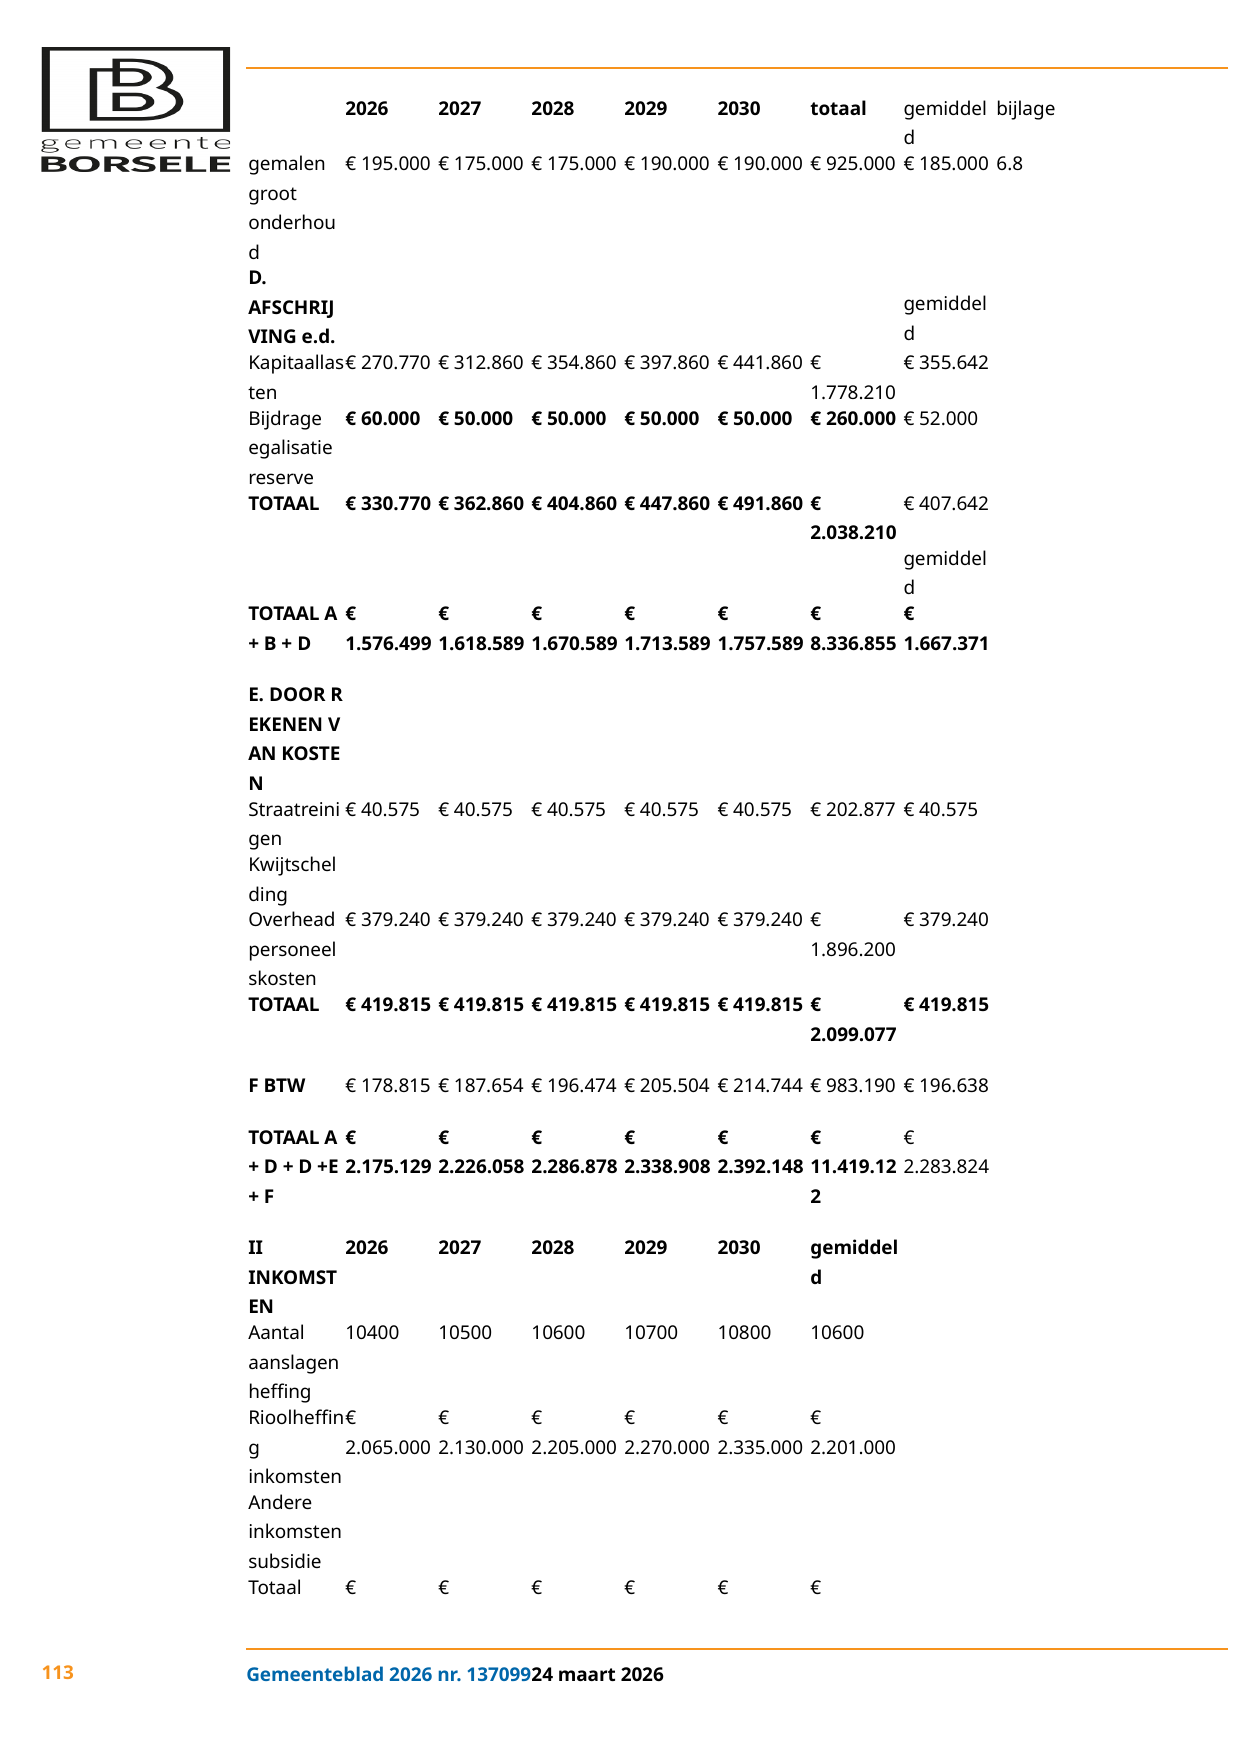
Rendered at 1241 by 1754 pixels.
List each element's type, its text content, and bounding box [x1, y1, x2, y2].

table_cell € 379.240 [345, 906, 438, 991]
table_cell [624, 265, 717, 349]
table_cell € 185.000 [903, 150, 996, 264]
table_cell Kapitaallasten [248, 350, 345, 405]
table_cell [438, 681, 531, 796]
table_cell D. AFSCHRIJVING e.d. [248, 265, 345, 349]
table_cell [996, 600, 1089, 656]
table_cell E. DOOR REKENEN VAN KOSTEN [248, 681, 345, 796]
table_cell € 379.240 [717, 906, 810, 991]
table_cell gemiddeld [903, 95, 996, 150]
table_cell [248, 1209, 345, 1234]
table_cell € [810, 1574, 903, 1600]
table_cell € 379.240 [903, 906, 996, 991]
table_cell € 2.392.148 [717, 1124, 810, 1209]
table_cell 2027 [438, 95, 531, 150]
table_cell [624, 851, 717, 906]
table_cell € [438, 1574, 531, 1600]
table_cell [810, 1209, 903, 1234]
table_cell € 447.860 [624, 490, 717, 545]
table_cell € 1.778.210 [810, 350, 903, 405]
table_cell € 52.000 [903, 405, 996, 490]
table_cell 6.8 [996, 150, 1089, 264]
table_cell [531, 1047, 624, 1072]
table_cell II INKOMSTEN [248, 1235, 345, 1319]
table_cell [531, 265, 624, 349]
table_cell € 2.205.000 [531, 1404, 624, 1489]
table_cell [717, 1098, 810, 1124]
table_cell € 419.815 [438, 991, 531, 1047]
table_cell € 1.667.371 [903, 600, 996, 656]
table_cell totaal [810, 95, 903, 150]
table_cell € 379.240 [624, 906, 717, 991]
table_cell [531, 1489, 624, 1574]
table_cell € 2.065.000 [345, 1404, 438, 1489]
table_cell € 11.419.122 [810, 1124, 903, 1209]
table_cell [248, 1098, 345, 1124]
table_cell [810, 1098, 903, 1124]
table_cell [717, 656, 810, 681]
table_cell € 419.815 [345, 991, 438, 1047]
table_cell gemalen groot onderhoud [248, 150, 345, 264]
table_cell 2029 [624, 95, 717, 150]
table_cell € 196.474 [531, 1073, 624, 1098]
table_cell [531, 656, 624, 681]
table_cell € 419.815 [903, 991, 996, 1047]
table_cell [345, 1098, 438, 1124]
table_cell € 1.896.200 [810, 906, 903, 991]
table_cell € 1.618.589 [438, 600, 531, 656]
table_cell € 50.000 [624, 405, 717, 490]
table_cell [810, 265, 903, 349]
table_cell € 983.190 [810, 1073, 903, 1098]
table_cell € 214.744 [717, 1073, 810, 1098]
table_cell bijlage [996, 95, 1089, 150]
table_cell [345, 265, 438, 349]
table_cell € 355.642 [903, 350, 996, 405]
table_cell [624, 656, 717, 681]
table_cell [810, 1047, 903, 1072]
table_cell [345, 1047, 438, 1072]
table_cell [248, 95, 345, 150]
table_cell [438, 1209, 531, 1234]
table_cell [717, 265, 810, 349]
table_cell [345, 656, 438, 681]
table_cell € 40.575 [345, 796, 438, 851]
table_cell € [717, 1574, 810, 1600]
table_cell € 419.815 [717, 991, 810, 1047]
table_cell [248, 656, 345, 681]
table_cell [531, 1209, 624, 1234]
table_cell [624, 1489, 717, 1574]
table_cell € 407.642 [903, 490, 996, 545]
table_cell € 202.877 [810, 796, 903, 851]
table_cell [345, 681, 438, 796]
table_cell Bijdrage egalisatie reserve [248, 405, 345, 490]
table_cell 10800 [717, 1319, 810, 1404]
table_cell TOTAAL A + D + D +E + F [248, 1124, 345, 1209]
table_cell [903, 1047, 996, 1072]
table_cell € 330.770 [345, 490, 438, 545]
table_cell € 40.575 [438, 796, 531, 851]
table_cell TOTAAL A + B + D [248, 600, 345, 656]
table_cell gemiddeld [903, 290, 996, 349]
table_cell € 925.000 [810, 150, 903, 264]
table_cell € [531, 1574, 624, 1600]
table_cell € 2.286.878 [531, 1124, 624, 1209]
table_cell [903, 851, 996, 906]
table_cell [810, 681, 903, 796]
table_cell [996, 1124, 1089, 1209]
table_cell € 270.770 [345, 350, 438, 405]
table_cell Overhead personeelskosten [248, 906, 345, 991]
table_cell TOTAAL [248, 490, 345, 545]
table_cell [438, 656, 531, 681]
table_cell 2026 [345, 1235, 438, 1319]
table_cell € [624, 1574, 717, 1600]
table_cell € 1.576.499 [345, 600, 438, 656]
table_cell [903, 656, 996, 681]
table_cell € 40.575 [624, 796, 717, 851]
table_cell [717, 1209, 810, 1234]
table_cell € 2.338.908 [624, 1124, 717, 1209]
table_cell [248, 1047, 345, 1072]
table_cell [531, 681, 624, 796]
table_cell Totaal [248, 1574, 345, 1600]
table_cell € 50.000 [531, 405, 624, 490]
table_cell Andere inkomsten subsidie [248, 1489, 345, 1574]
table_cell [624, 681, 717, 796]
table_cell [903, 1098, 996, 1124]
table_cell [531, 1098, 624, 1124]
table_cell 2026 [345, 95, 438, 150]
table_cell Aantal aanslagen heffing [248, 1319, 345, 1404]
table_cell € 2.270.000 [624, 1404, 717, 1489]
table_cell € 40.575 [531, 796, 624, 851]
table_cell € 175.000 [531, 150, 624, 264]
table_cell € 195.000 [345, 150, 438, 264]
table_cell 10700 [624, 1319, 717, 1404]
table_cell gemiddeld [903, 545, 996, 600]
table_cell Straatreinigen [248, 796, 345, 851]
table_cell € 312.860 [438, 350, 531, 405]
table_cell 2028 [531, 95, 624, 150]
table_cell [810, 851, 903, 906]
table_cell € 397.860 [624, 350, 717, 405]
table_cell [248, 545, 903, 600]
table_cell 10500 [438, 1319, 531, 1404]
table_cell € 2.335.000 [717, 1404, 810, 1489]
table_cell € 1.713.589 [624, 600, 717, 656]
table_cell TOTAAL [248, 991, 345, 1047]
table_cell [810, 1489, 903, 1574]
table_cell 10600 [810, 1319, 903, 1404]
table_cell [345, 851, 438, 906]
table_cell [717, 1047, 810, 1072]
table_cell [438, 1098, 531, 1124]
table_cell € 419.815 [531, 991, 624, 1047]
table_cell F BTW [248, 1073, 345, 1098]
table_cell € 2.226.058 [438, 1124, 531, 1209]
table_cell Rioolheffing inkomsten [248, 1404, 345, 1489]
table_cell 2028 [531, 1235, 624, 1319]
table_cell € 50.000 [438, 405, 531, 490]
table_cell [438, 1489, 531, 1574]
table_cell [717, 851, 810, 906]
table_cell € 2.099.077 [810, 991, 903, 1047]
table_cell € 190.000 [717, 150, 810, 264]
table_cell € 362.860 [438, 490, 531, 545]
table_cell € [345, 1574, 438, 1600]
table_cell € 404.860 [531, 490, 624, 545]
table_cell € 2.175.129 [345, 1124, 438, 1209]
table_cell 2029 [624, 1235, 717, 1319]
table_cell [438, 1047, 531, 1072]
table_cell [438, 851, 531, 906]
table_cell € 190.000 [624, 150, 717, 264]
table_cell € 8.336.855 [810, 600, 903, 656]
table_cell € 40.575 [903, 796, 996, 851]
table_cell € 205.504 [624, 1073, 717, 1098]
table_cell € 196.638 [903, 1073, 996, 1098]
table_cell € 419.815 [624, 991, 717, 1047]
table_cell [624, 1047, 717, 1072]
table_cell € 379.240 [531, 906, 624, 991]
table_cell gemiddeld [810, 1235, 903, 1319]
table_cell [345, 1209, 438, 1234]
table_cell € 187.654 [438, 1073, 531, 1098]
table_cell € 379.240 [438, 906, 531, 991]
table_cell Kwijtschelding [248, 851, 345, 906]
table_cell € 1.670.589 [531, 600, 624, 656]
table_cell [531, 851, 624, 906]
table_cell [624, 1098, 717, 1124]
table_cell € 60.000 [345, 405, 438, 490]
table_cell € 491.860 [717, 490, 810, 545]
table_cell [996, 265, 1089, 545]
table_cell [438, 265, 531, 349]
table_cell [996, 545, 1089, 600]
table_cell € 175.000 [438, 150, 531, 264]
table_cell 10600 [531, 1319, 624, 1404]
table_cell [345, 1489, 438, 1574]
table_cell 2030 [717, 1235, 810, 1319]
table_cell [717, 1489, 810, 1574]
table_cell € 260.000 [810, 405, 903, 490]
table_cell € 2.038.210 [810, 490, 903, 545]
table_cell € 178.815 [345, 1073, 438, 1098]
table_cell € 40.575 [717, 796, 810, 851]
table_cell € 2.201.000 [810, 1404, 903, 1489]
table_cell [810, 656, 903, 681]
picture [41, 47, 231, 172]
table_cell € 1.757.589 [717, 600, 810, 656]
table_cell € 354.860 [531, 350, 624, 405]
table_cell 10400 [345, 1319, 438, 1404]
table_cell € 50.000 [717, 405, 810, 490]
table_cell [903, 681, 996, 796]
table_cell [903, 265, 996, 290]
table_cell 2030 [717, 95, 810, 150]
table_cell 2027 [438, 1235, 531, 1319]
table_cell [717, 681, 810, 796]
table_cell [624, 1209, 717, 1234]
table_cell € 441.860 [717, 350, 810, 405]
table_cell € 2.283.824 [903, 1124, 996, 1209]
table_cell € 2.130.000 [438, 1404, 531, 1489]
